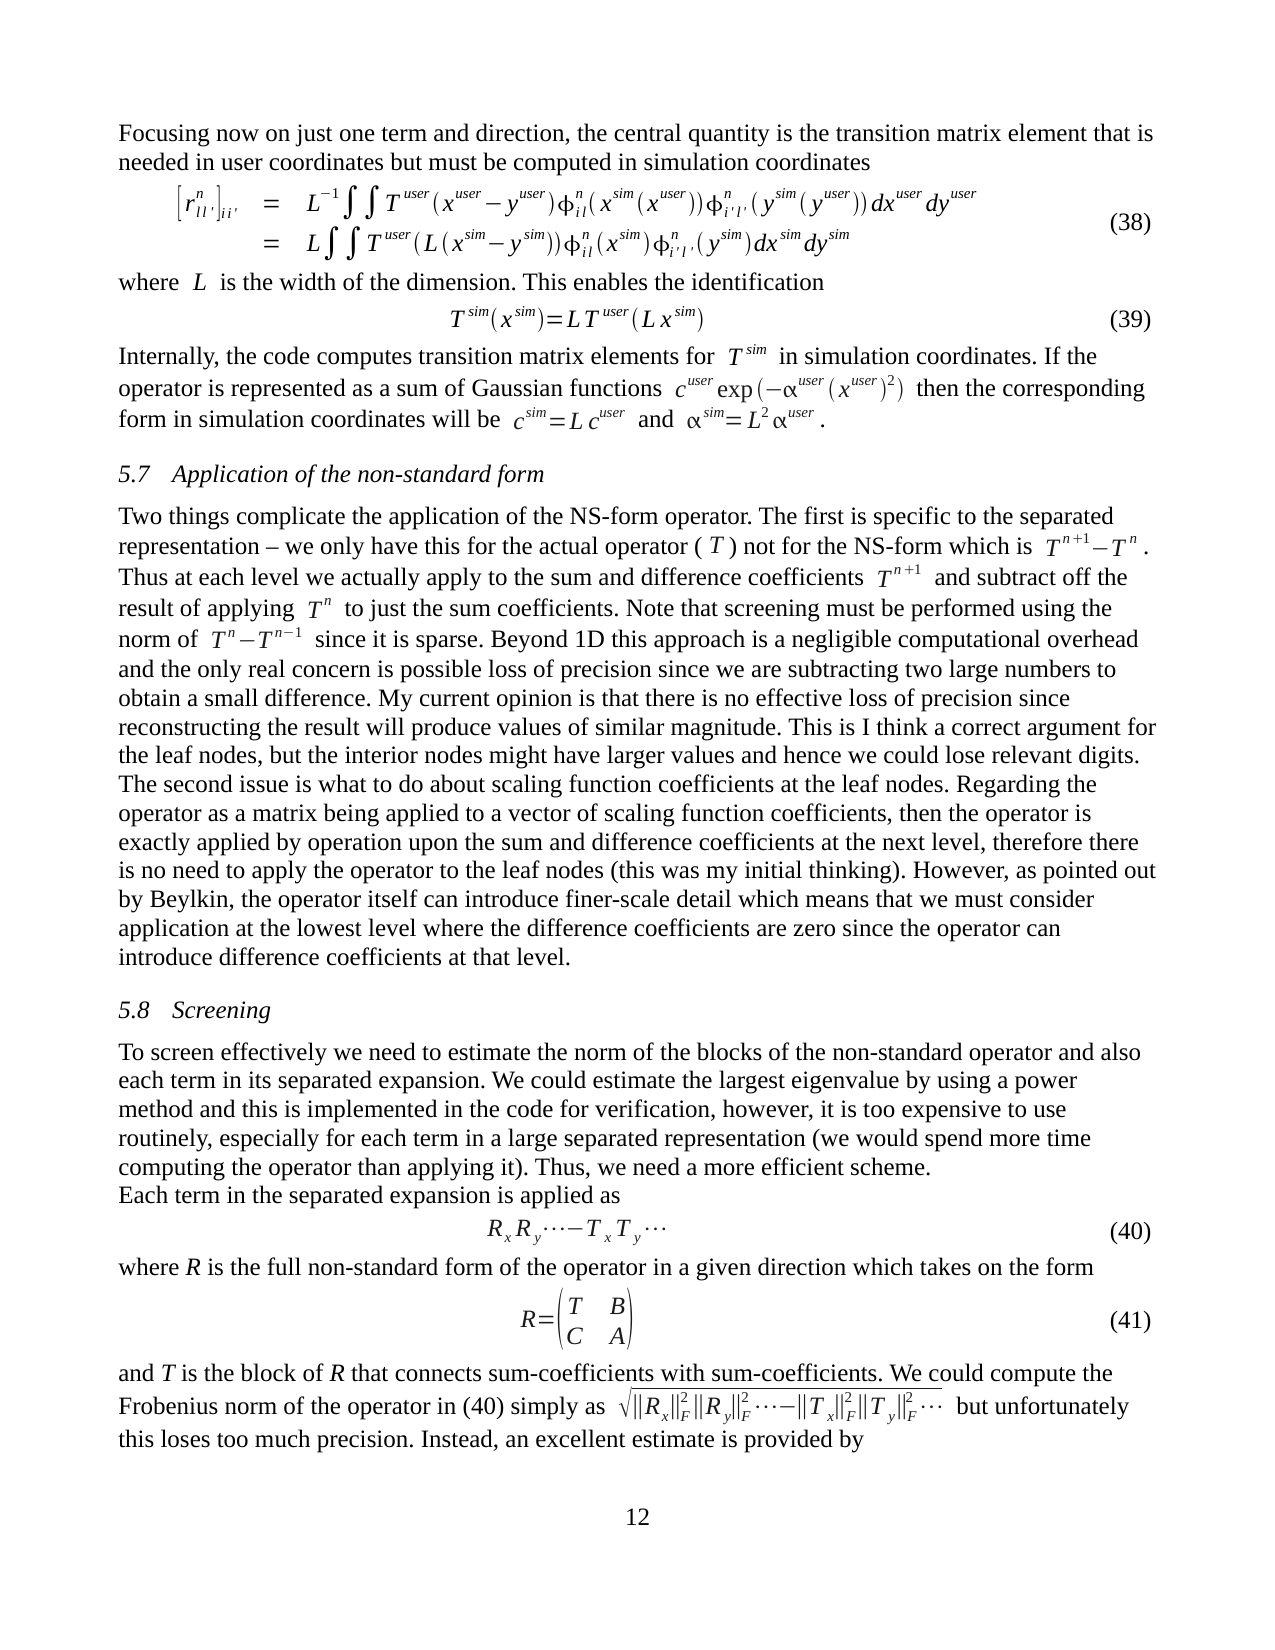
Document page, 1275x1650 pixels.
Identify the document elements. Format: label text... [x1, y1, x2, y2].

table_header (39) [1041, 296, 1157, 340]
table_header (38) [1041, 176, 1157, 267]
table_header [118, 296, 1041, 340]
text Internally, the code computes transition matrix elements for in simulation coordinates. If the operator is represented as a sum of Gaussian functions then the corresponding form in simulation coordinates will be and . [118, 340, 1157, 434]
subtitle Screening [118, 995, 1157, 1024]
table_header [118, 176, 1041, 267]
text Each term in the separated expansion is applied as [118, 1180, 1157, 1209]
table_header [118, 1281, 1041, 1358]
text Two things complicate the application of the NS-form operator. The first is specific to the separated representation – we only have this for the actual operator () not for the NS-form which is . Thus at each level we actually apply to the sum and difference coefficients and subtract off the result of applying to just the sum coefficients. Note that screening must be performed using the norm of since it is sparse. Beyond 1D this approach is a negligible computational overhead and the only real concern is possible loss of precision since we are subtracting two large numbers to obtain a small difference. My current opinion is that there is no effective loss of precision since reconstructing the result will produce values of similar magnitude. This is I think a correct argument for the leaf nodes, but the interior nodes might have larger values and hence we could lose relevant digits. [118, 501, 1157, 769]
text and T is the block of R that connects sum-coefficients with sum-coefficients. We could compute the Frobenius norm of the operator in (40) simply as but unfortunately this loses too much precision. Instead, an excellent estimate is provided by [118, 1358, 1157, 1453]
subtitle Application of the non-standard form [118, 459, 1157, 488]
text Focusing now on just one term and direction, the central quantity is the transition matrix element that is needed in user coordinates but must be computed in simulation coordinates [118, 118, 1157, 176]
text where is the width of the dimension. This enables the identification [118, 267, 1157, 296]
table_header (40) [1041, 1209, 1157, 1252]
table_header (41) [1041, 1281, 1157, 1358]
table_header [118, 1209, 1041, 1252]
text To screen effectively we need to estimate the norm of the blocks of the non-standard operator and also each term in its separated expansion. We could estimate the largest eigenvalue by using a power method and this is implemented in the code for verification, however, it is too expensive to use routinely, especially for each term in a large separated representation (we would spend more time computing the operator than applying it). Thus, we need a more efficient scheme. [118, 1037, 1157, 1180]
text where R is the full non-standard form of the operator in a given direction which takes on the form [118, 1252, 1157, 1281]
text The second issue is what to do about scaling function coefficients at the leaf nodes. Regarding the operator as a matrix being applied to a vector of scaling function coefficients, then the operator is exactly applied by operation upon the sum and difference coefficients at the next level, therefore there is no need to apply the operator to the leaf nodes (this was my initial thinking). However, as pointed out by Beylkin, the operator itself can introduce finer-scale detail which means that we must consider application at the lowest level where the difference coefficients are zero since the operator can introduce difference coefficients at that level. [118, 769, 1157, 970]
